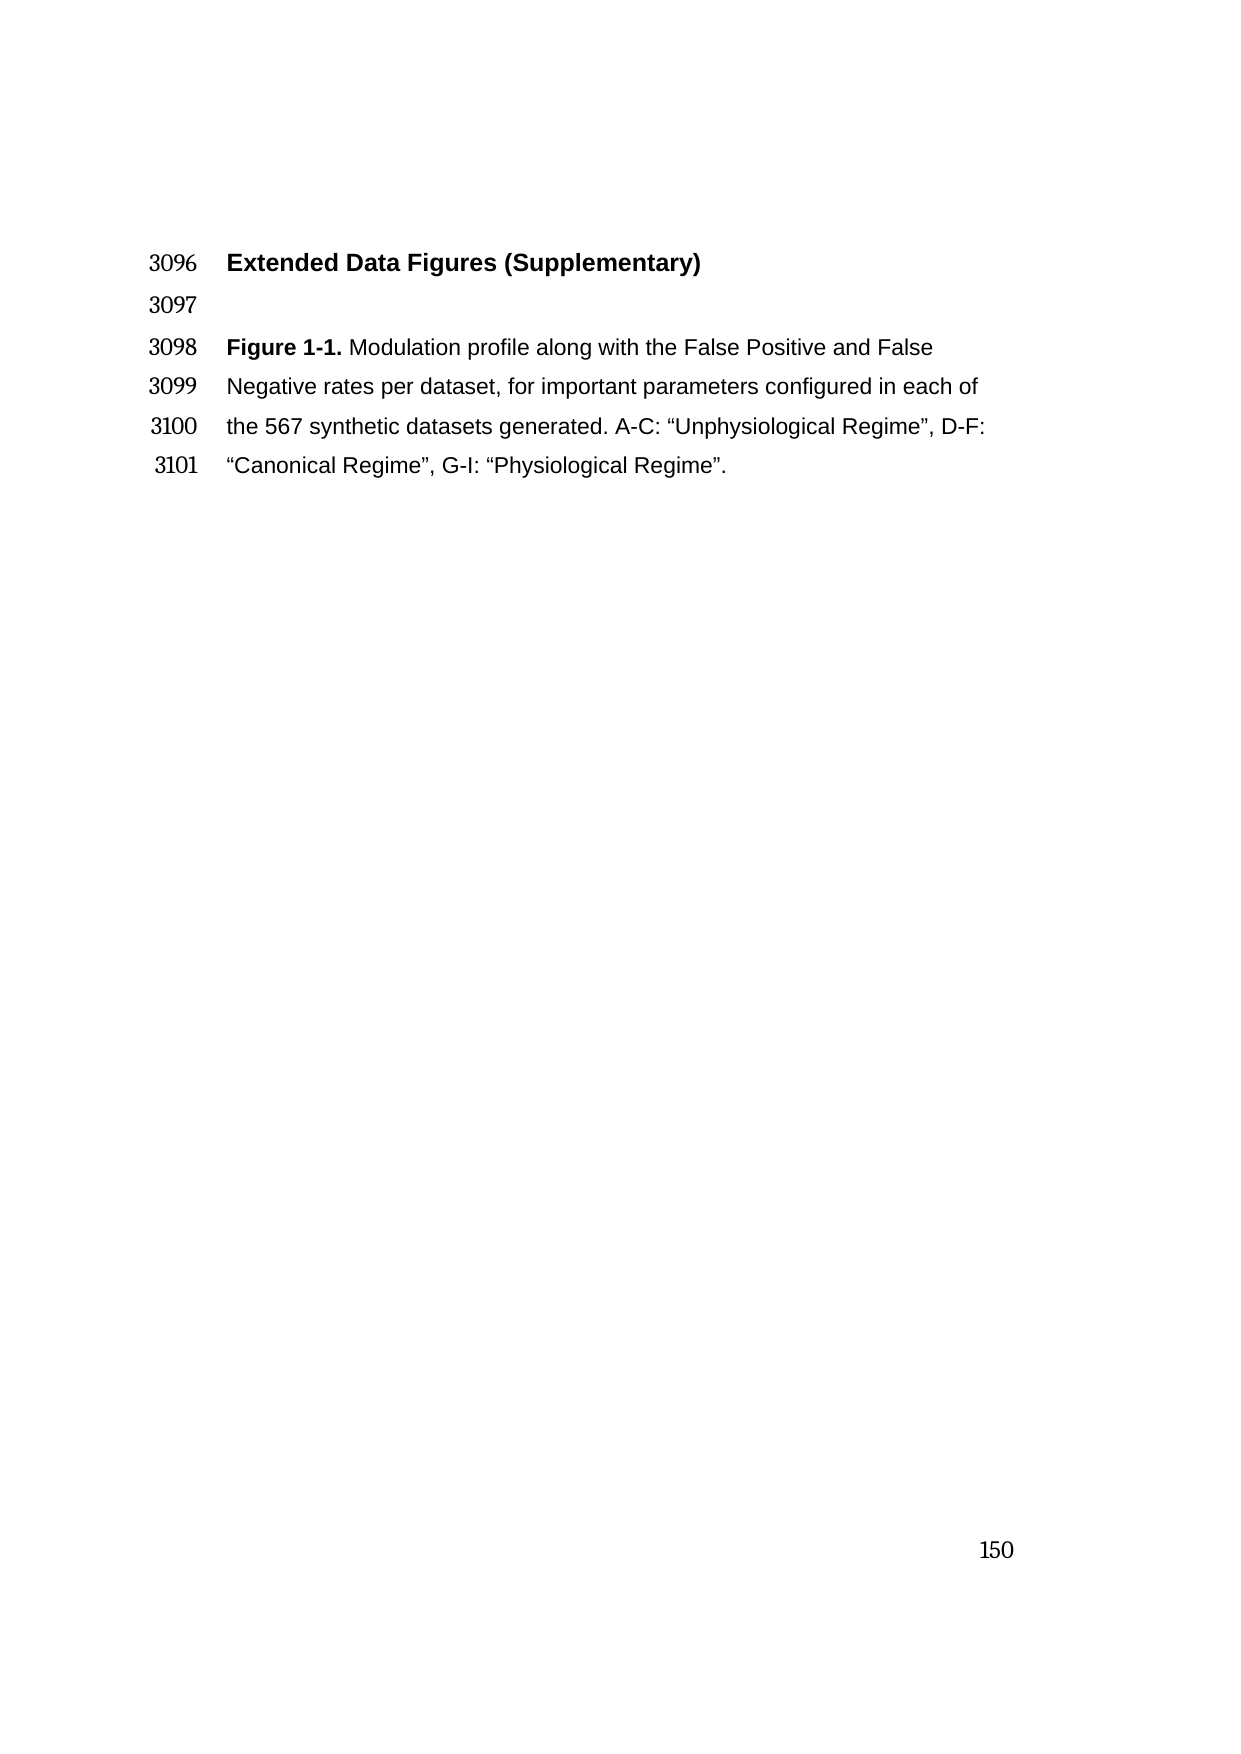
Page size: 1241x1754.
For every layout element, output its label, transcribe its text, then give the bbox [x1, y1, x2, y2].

text Figure 1-1. Modulation profile along with the False Positive and False Negative rates per dataset, for important parameters configured in each of the 567 synthetic datasets generated. A-C: “Unphysiological Regime”, D-F: “Canonical Regime”, G-I: “Physiological Regime”. [226, 334, 1014, 479]
text Extended Data Figures (Supplementary) [226, 248, 1014, 276]
